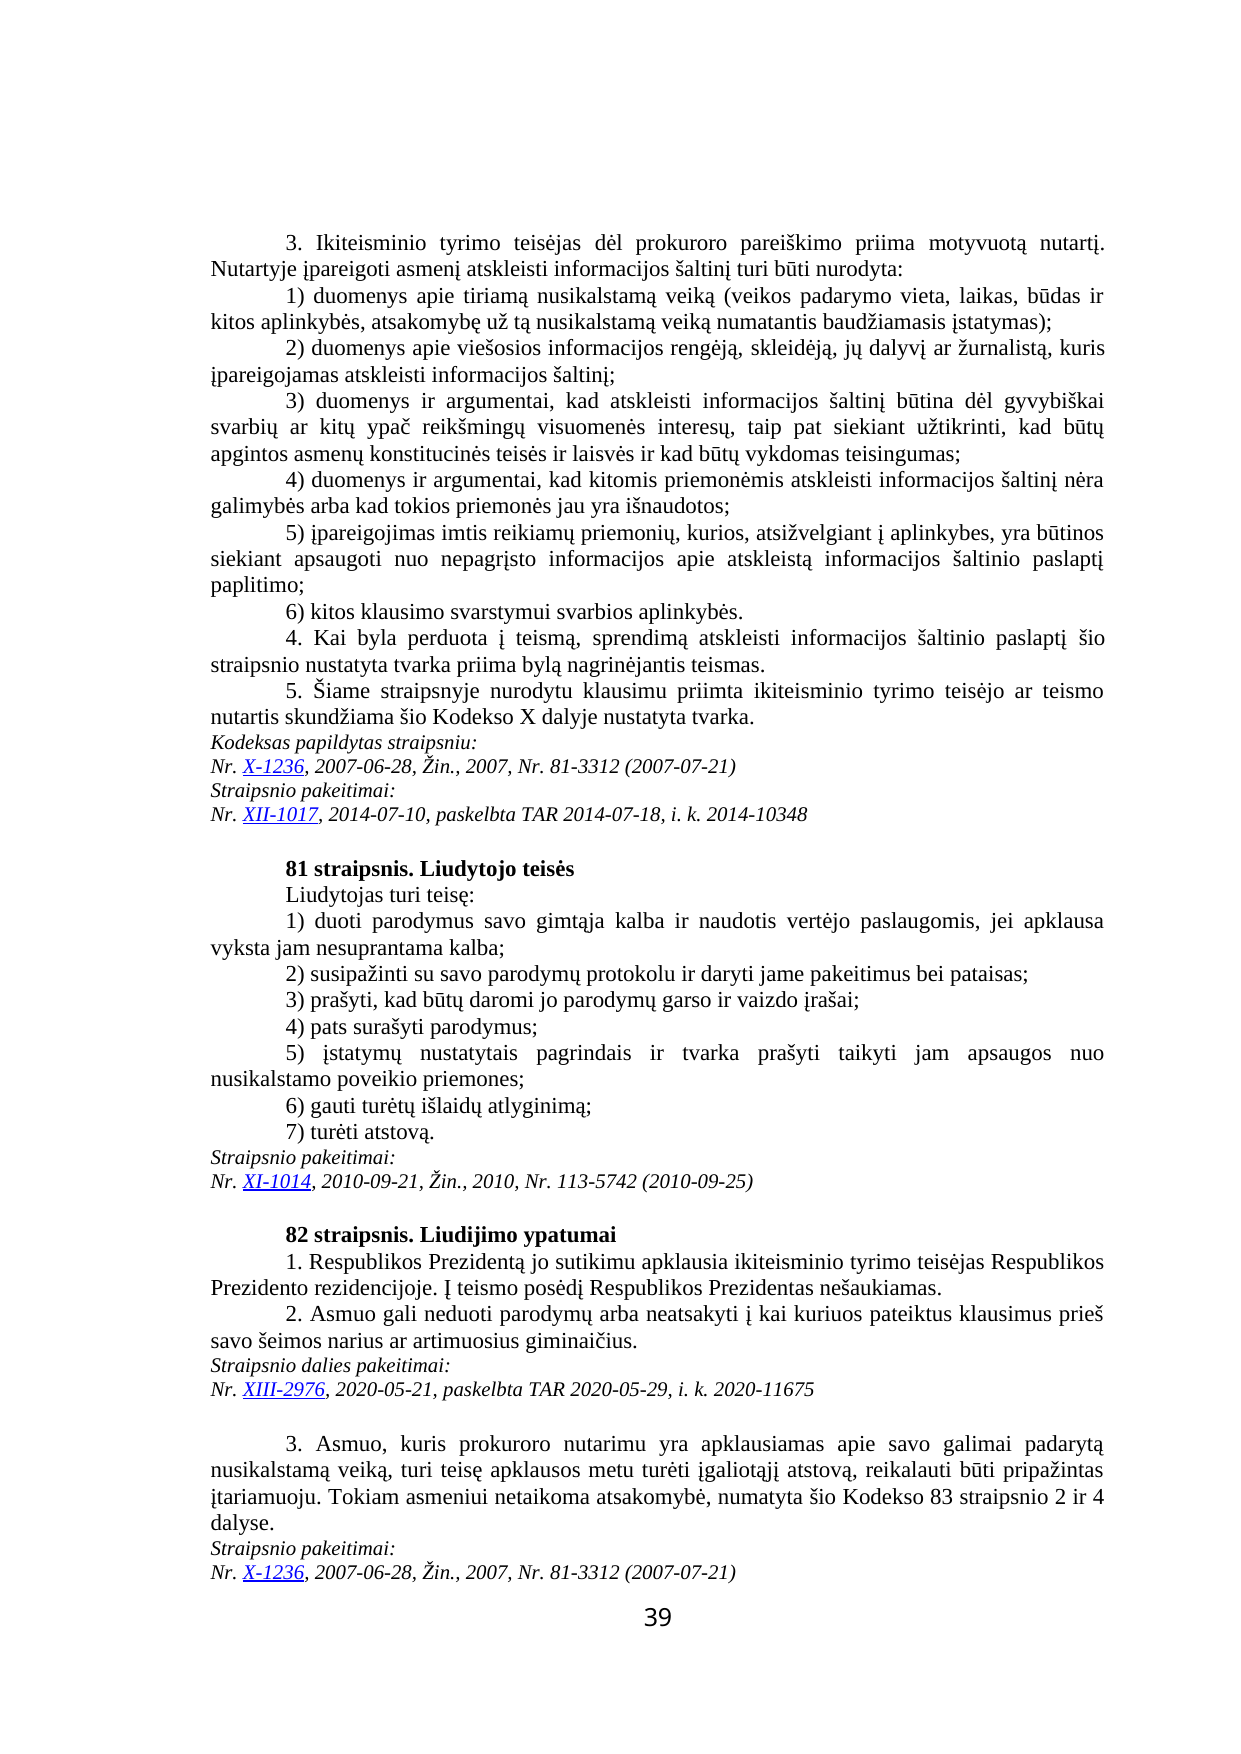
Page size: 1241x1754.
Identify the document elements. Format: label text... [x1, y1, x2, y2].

text 5) įpareigojimas imtis reikiamų priemonių, kurios, atsižvelgiant į aplinkybes, yra būtinos siekiant apsaugoti nuo nepagrįsto informacijos apie atskleistą informacijos šaltinio paslaptį paplitimo; [210, 519, 1105, 598]
text 7) turėti atstovą. [210, 1118, 1105, 1144]
text 2. Asmuo gali neduoti parodymų arba neatsakyti į kai kuriuos pateiktus klausimus prieš savo šeimos narius ar artimuosius giminaičius. [210, 1301, 1105, 1353]
text Kodeksas papildytas straipsniu: [210, 730, 1105, 754]
text 4) duomenys ir argumentai, kad kitomis priemonėmis atskleisti informacijos šaltinį nėra galimybės arba kad tokios priemonės jau yra išnaudotos; [210, 466, 1105, 519]
text 4) pats surašyti parodymus; [210, 1013, 1105, 1039]
text Nr. XII-1017, 2014-07-10, paskelbta TAR 2014-07-18, i. k. 2014-10348 [210, 802, 1105, 826]
text 1. Respublikos Prezidentą jo sutikimu apklausia ikiteisminio tyrimo teisėjas Respublikos Prezidento rezidencijoje. Į teismo posėdį Respublikos Prezidentas nešaukiamas. [210, 1248, 1105, 1301]
text Straipsnio pakeitimai: [210, 1536, 1105, 1559]
text 6) kitos klausimo svarstymui svarbios aplinkybės. [210, 598, 1105, 624]
text 1) duoti parodymus savo gimtąja kalba ir naudotis vertėjo paslaugomis, jei apklausa vyksta jam nesuprantama kalba; [210, 907, 1105, 960]
text 1) duomenys apie tiriamą nusikalstamą veiką (veikos padarymo vieta, laikas, būdas ir kitos aplinkybės, atsakomybę už tą nusikalstamą veiką numatantis baudžiamasis įstatymas); [210, 282, 1105, 334]
text 2) duomenys apie viešosios informacijos rengėją, skleidėją, jų dalyvį ar žurnalistą, kuris įpareigojamas atskleisti informacijos šaltinį; [210, 334, 1105, 387]
text Nr. X-1236, 2007-06-28, Žin., 2007, Nr. 81-3312 (2007-07-21) [210, 1559, 1105, 1584]
text 82 straipsnis. Liudijimo ypatumai [210, 1221, 1105, 1248]
text 4. Kai byla perduota į teismą, sprendimą atskleisti informacijos šaltinio paslaptį šio straipsnio nustatyta tvarka priima bylą nagrinėjantis teismas. [210, 624, 1105, 677]
text Straipsnio dalies pakeitimai: [210, 1353, 1105, 1377]
text 3. Asmuo, kuris prokuroro nutarimu yra apklausiamas apie savo galimai padarytą nusikalstamą veiką, turi teisę apklausos metu turėti įgaliotąjį atstovą, reikalauti būti pripažintas įtariamuoju. Tokiam asmeniui netaikoma atsakomybė, numatyta šio Kodekso 83 straipsnio 2 ir 4 dalyse. [210, 1430, 1105, 1536]
text 3) duomenys ir argumentai, kad atskleisti informacijos šaltinį būtina dėl gyvybiškai svarbių ar kitų ypač reikšmingų visuomenės interesų, taip pat siekiant užtikrinti, kad būtų apgintos asmenų konstitucinės teisės ir laisvės ir kad būtų vykdomas teisingumas; [210, 387, 1105, 466]
text 3. Ikiteisminio tyrimo teisėjas dėl prokuroro pareiškimo priima motyvuotą nutartį. Nutartyje įpareigoti asmenį atskleisti informacijos šaltinį turi būti nurodyta: [210, 229, 1105, 282]
text Straipsnio pakeitimai: [210, 778, 1105, 802]
text 5) įstatymų nustatytais pagrindais ir tvarka prašyti taikyti jam apsaugos nuo nusikalstamo poveikio priemones; [210, 1039, 1105, 1092]
text 81 straipsnis. Liudytojo teisės [210, 855, 1105, 881]
text 5. Šiame straipsnyje nurodytu klausimu priimta ikiteisminio tyrimo teisėjo ar teismo nutartis skundžiama šio Kodekso X dalyje nustatyta tvarka. [210, 677, 1105, 730]
text Nr. XIII-2976, 2020-05-21, paskelbta TAR 2020-05-29, i. k. 2020-11675 [210, 1377, 1105, 1401]
text 6) gauti turėtų išlaidų atlyginimą; [210, 1092, 1105, 1118]
text 2) susipažinti su savo parodymų protokolu ir daryti jame pakeitimus bei pataisas; [210, 960, 1105, 986]
text Straipsnio pakeitimai: [210, 1144, 1105, 1169]
text Nr. X-1236, 2007-06-28, Žin., 2007, Nr. 81-3312 (2007-07-21) [210, 754, 1105, 778]
text Nr. XI-1014, 2010-09-21, Žin., 2010, Nr. 113-5742 (2010-09-25) [210, 1169, 1105, 1193]
text Liudytojas turi teisę: [210, 881, 1105, 907]
text 3) prašyti, kad būtų daromi jo parodymų garso ir vaizdo įrašai; [210, 986, 1105, 1013]
